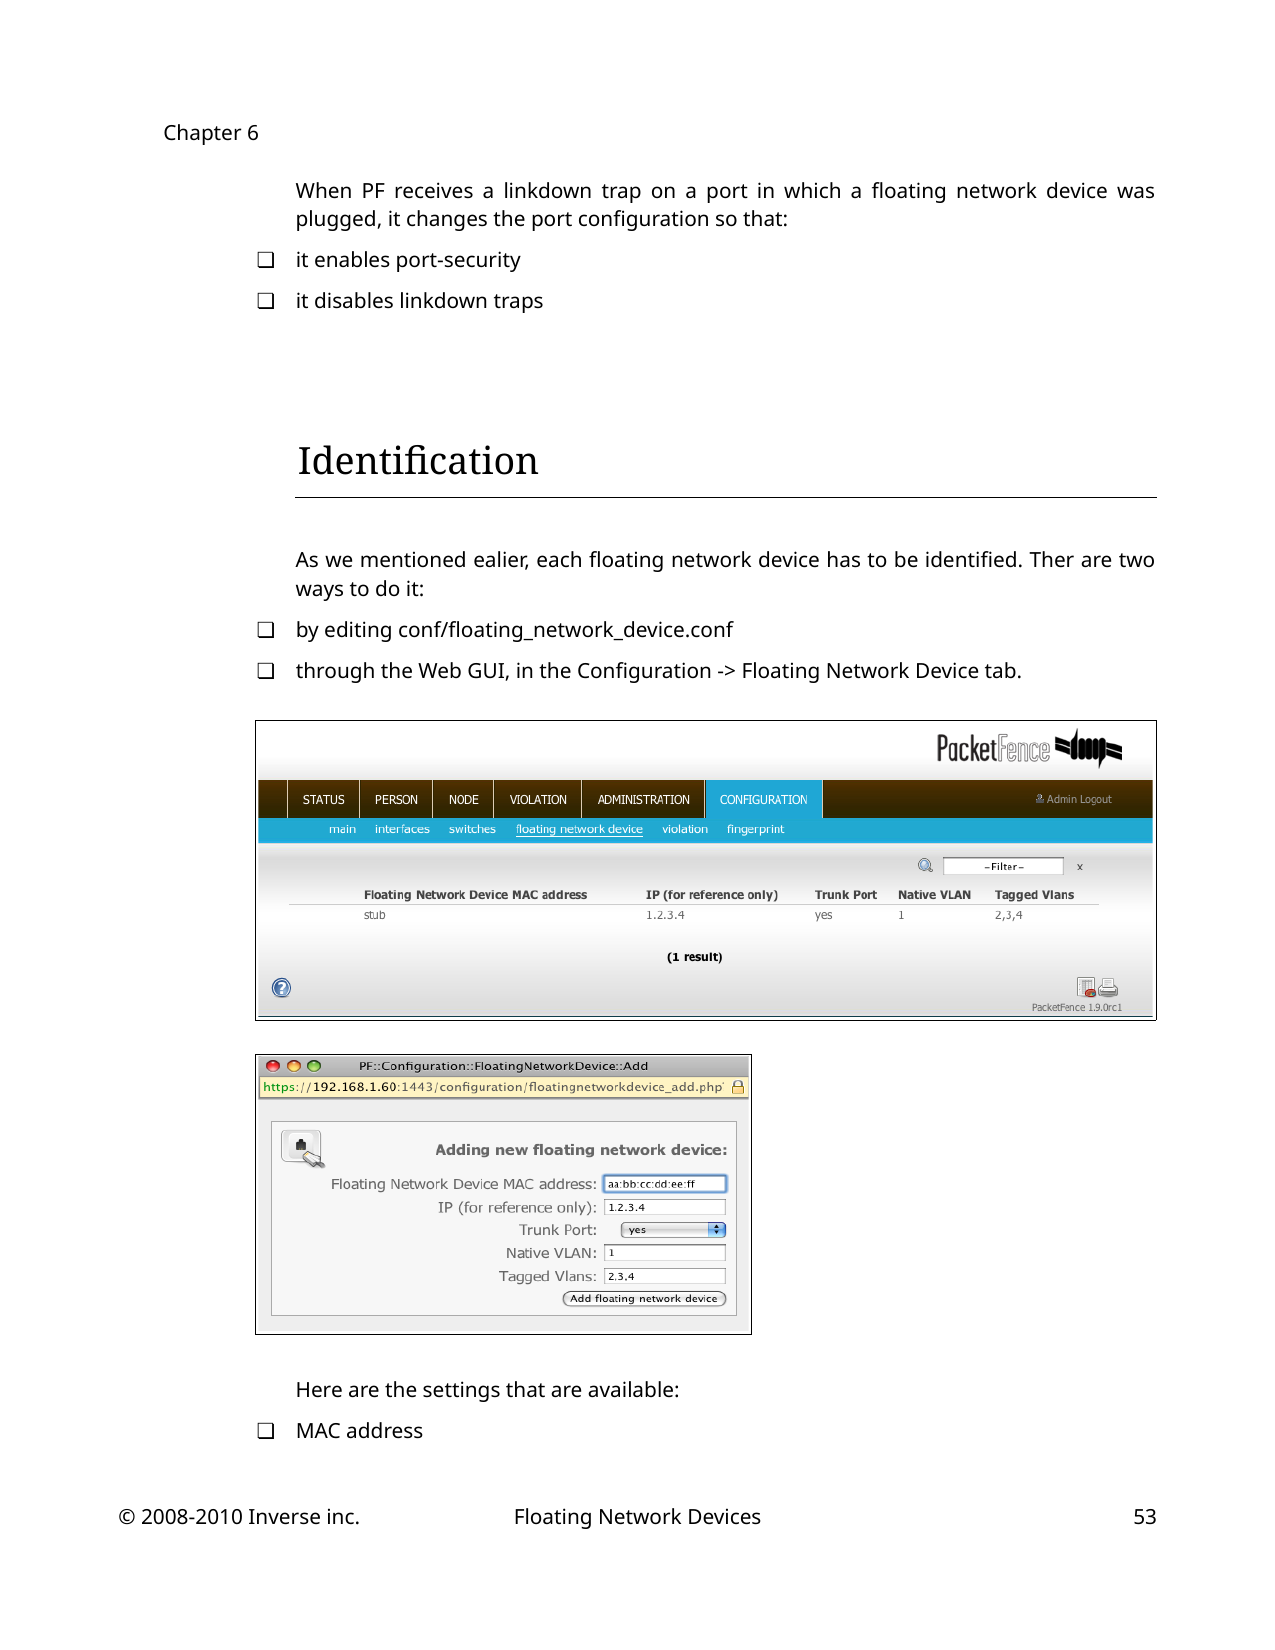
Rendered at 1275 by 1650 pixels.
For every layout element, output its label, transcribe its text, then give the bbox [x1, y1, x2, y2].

picture [258, 1056, 749, 1331]
text As we mentioned ealier, each floating network device has to be identified. Ther are two ways to do it: [295, 546, 1157, 602]
list ❏ by editing conf/floating_network_device.conf [256, 615, 1157, 643]
picture [258, 723, 1153, 1017]
list ❏ it enables port-security [256, 245, 1157, 274]
list ❏ through the Web GUI, in the Configuration -> Floating Network Device tab. [256, 656, 1157, 684]
subtitle Identification [295, 434, 1157, 497]
text When PF receives a linkdown trap on a port in which a floating network device was plugged, it changes the port configuration so that: [295, 176, 1157, 233]
list ❏ MAC address [256, 1416, 1157, 1444]
list ❏ it disables linkdown traps [256, 286, 1157, 315]
text Here are the settings that are available: [295, 1375, 1157, 1403]
